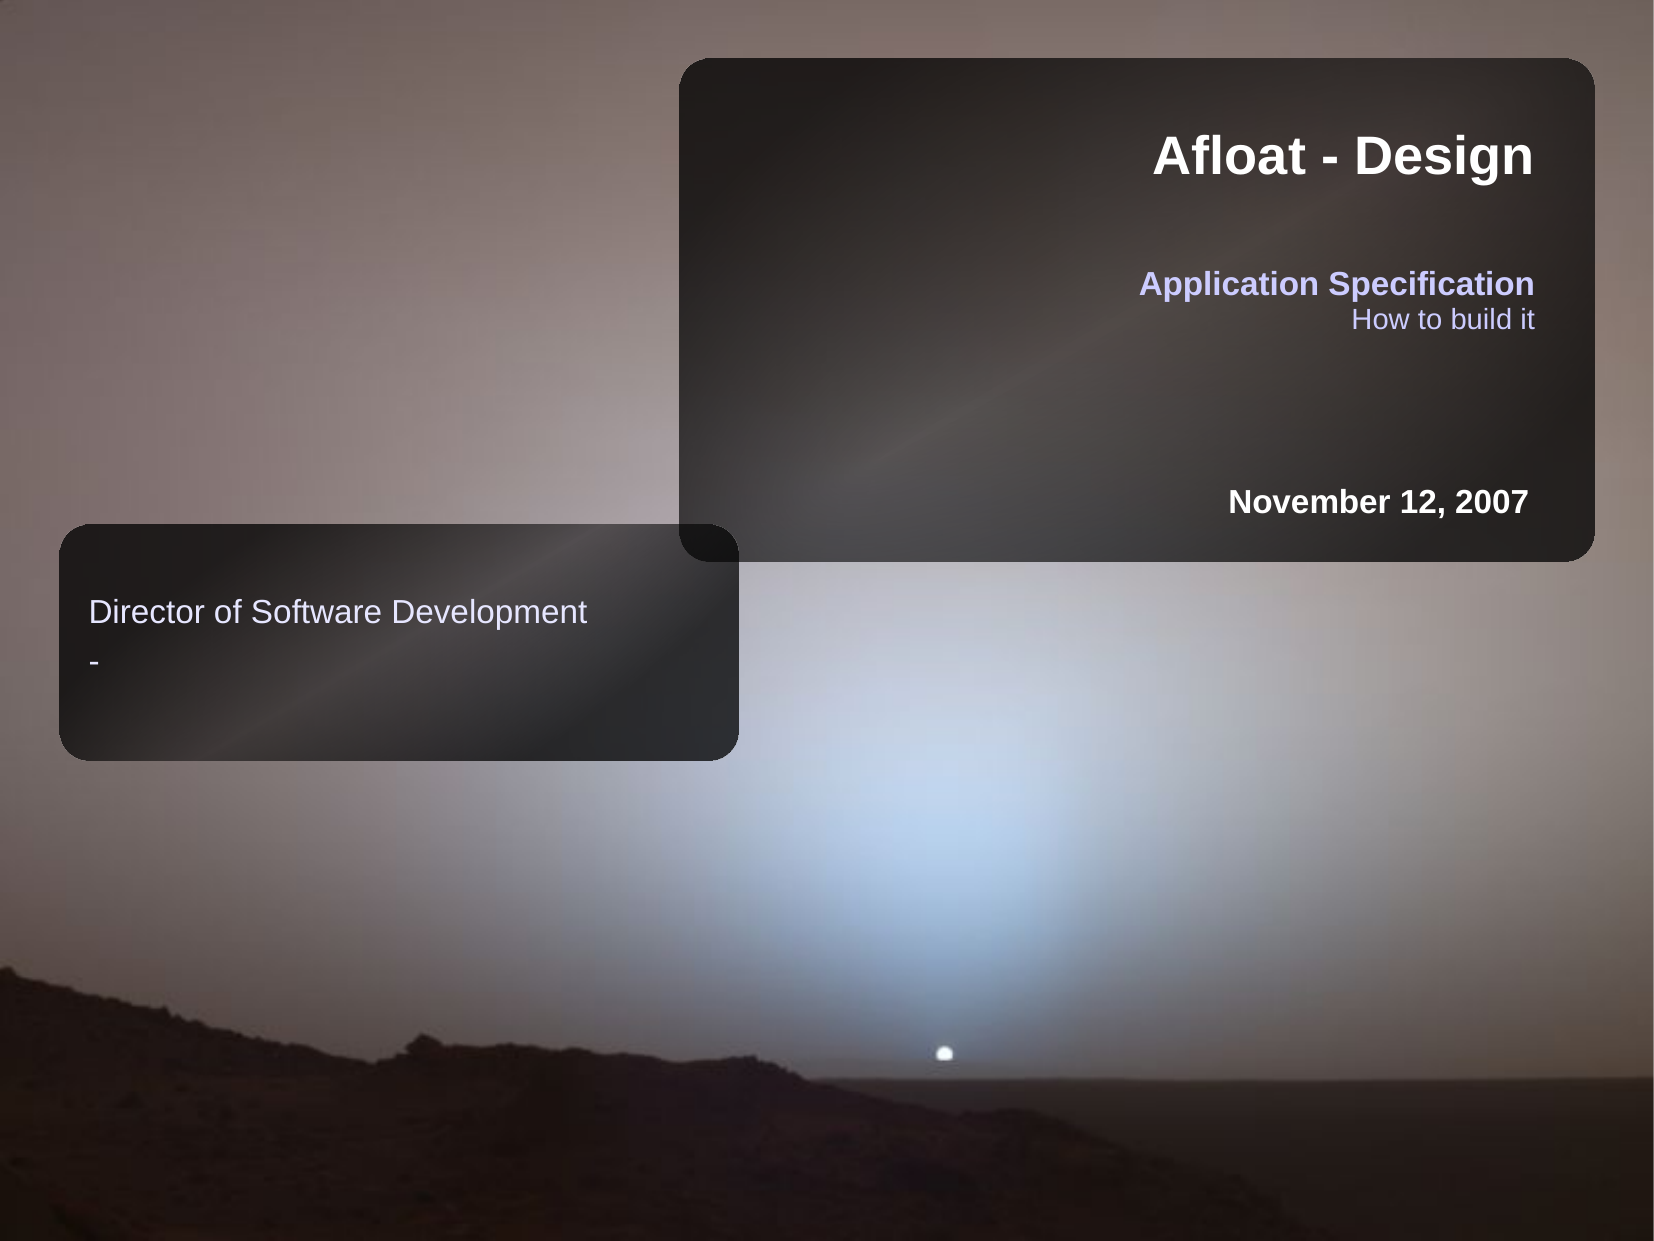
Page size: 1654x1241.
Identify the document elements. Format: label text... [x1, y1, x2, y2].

picture [0, 0, 1654, 1241]
title Afloat - Design [740, 88, 1536, 223]
